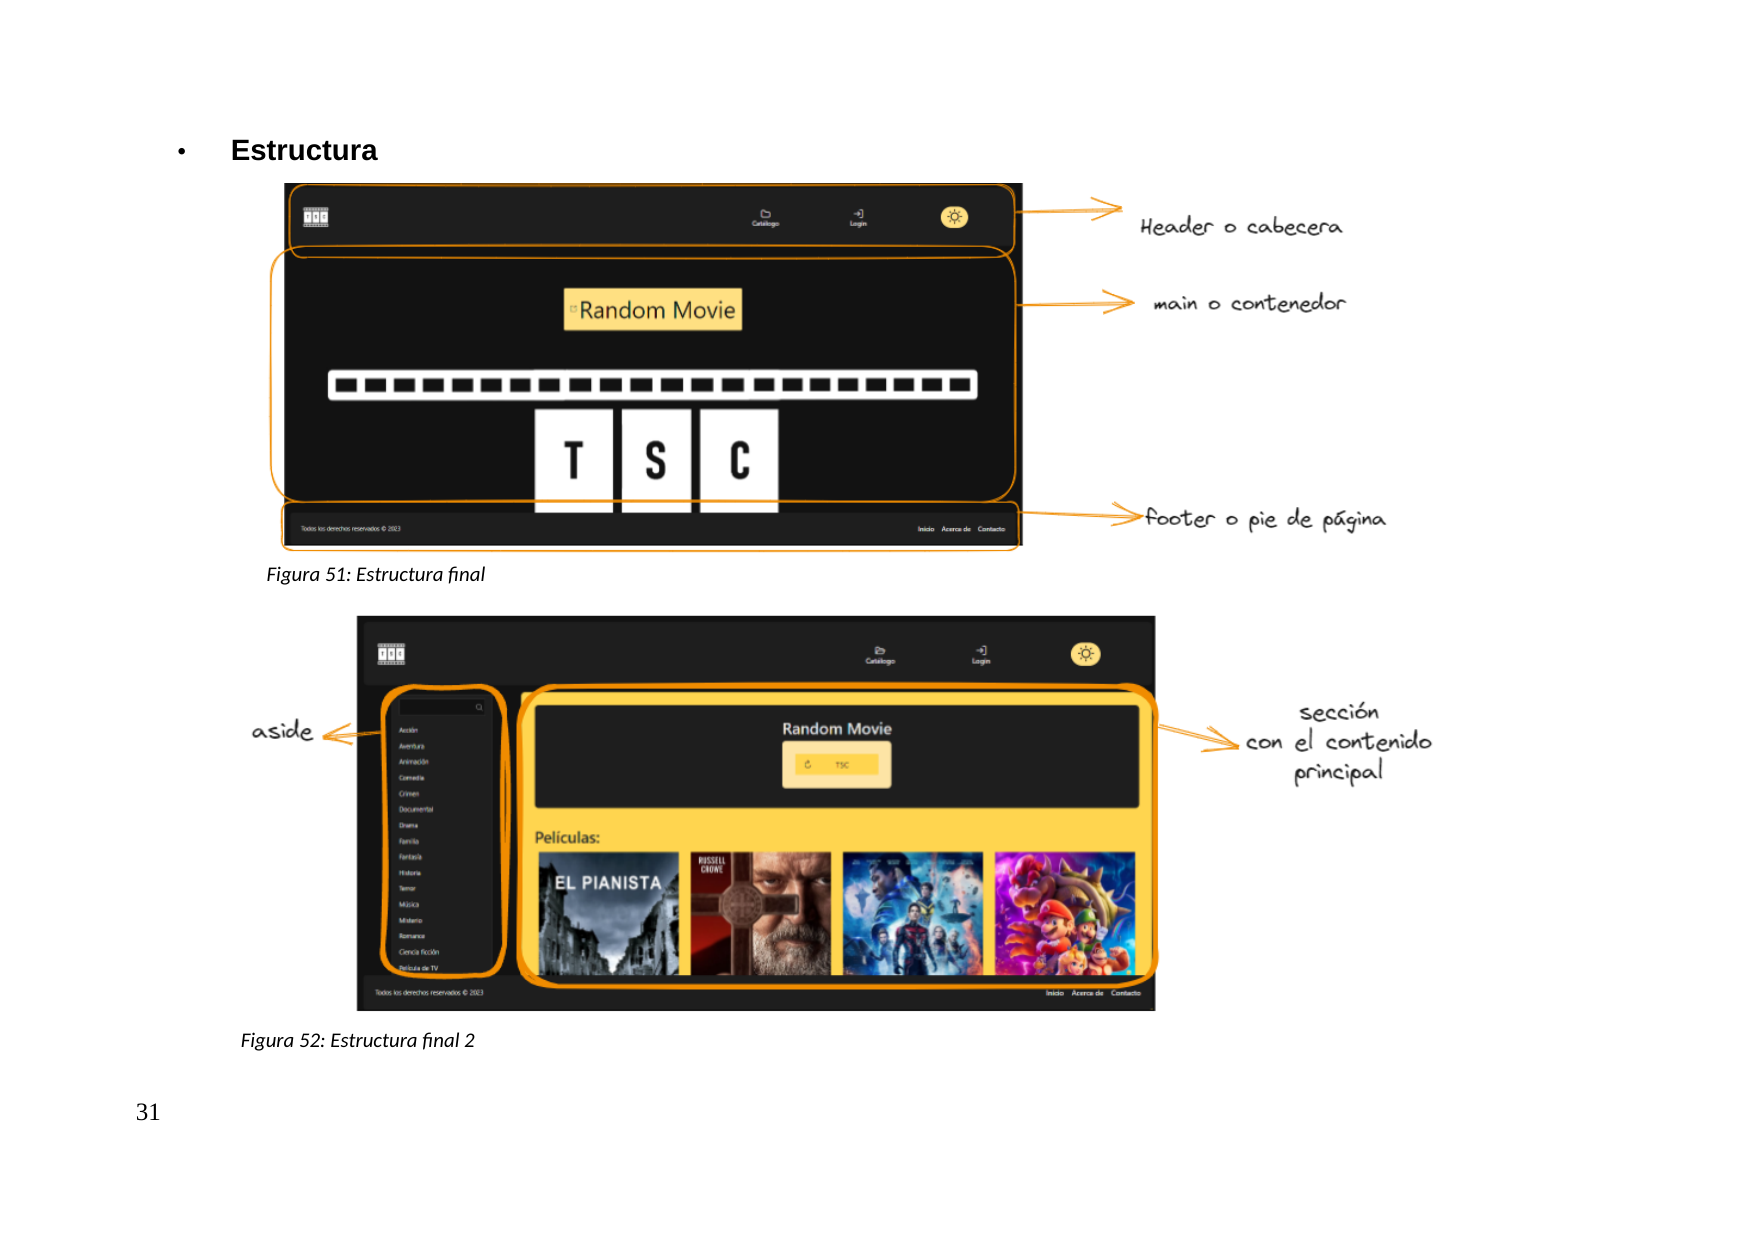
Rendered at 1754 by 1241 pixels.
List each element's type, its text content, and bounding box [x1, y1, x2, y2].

text Figura 52: Estructura final 2 [241, 1023, 1443, 1053]
picture [240, 604, 1443, 1023]
picture [266, 183, 1397, 561]
subtitle Estructura [177, 133, 1636, 166]
text Figura 51: Estructura final [266, 561, 1397, 586]
